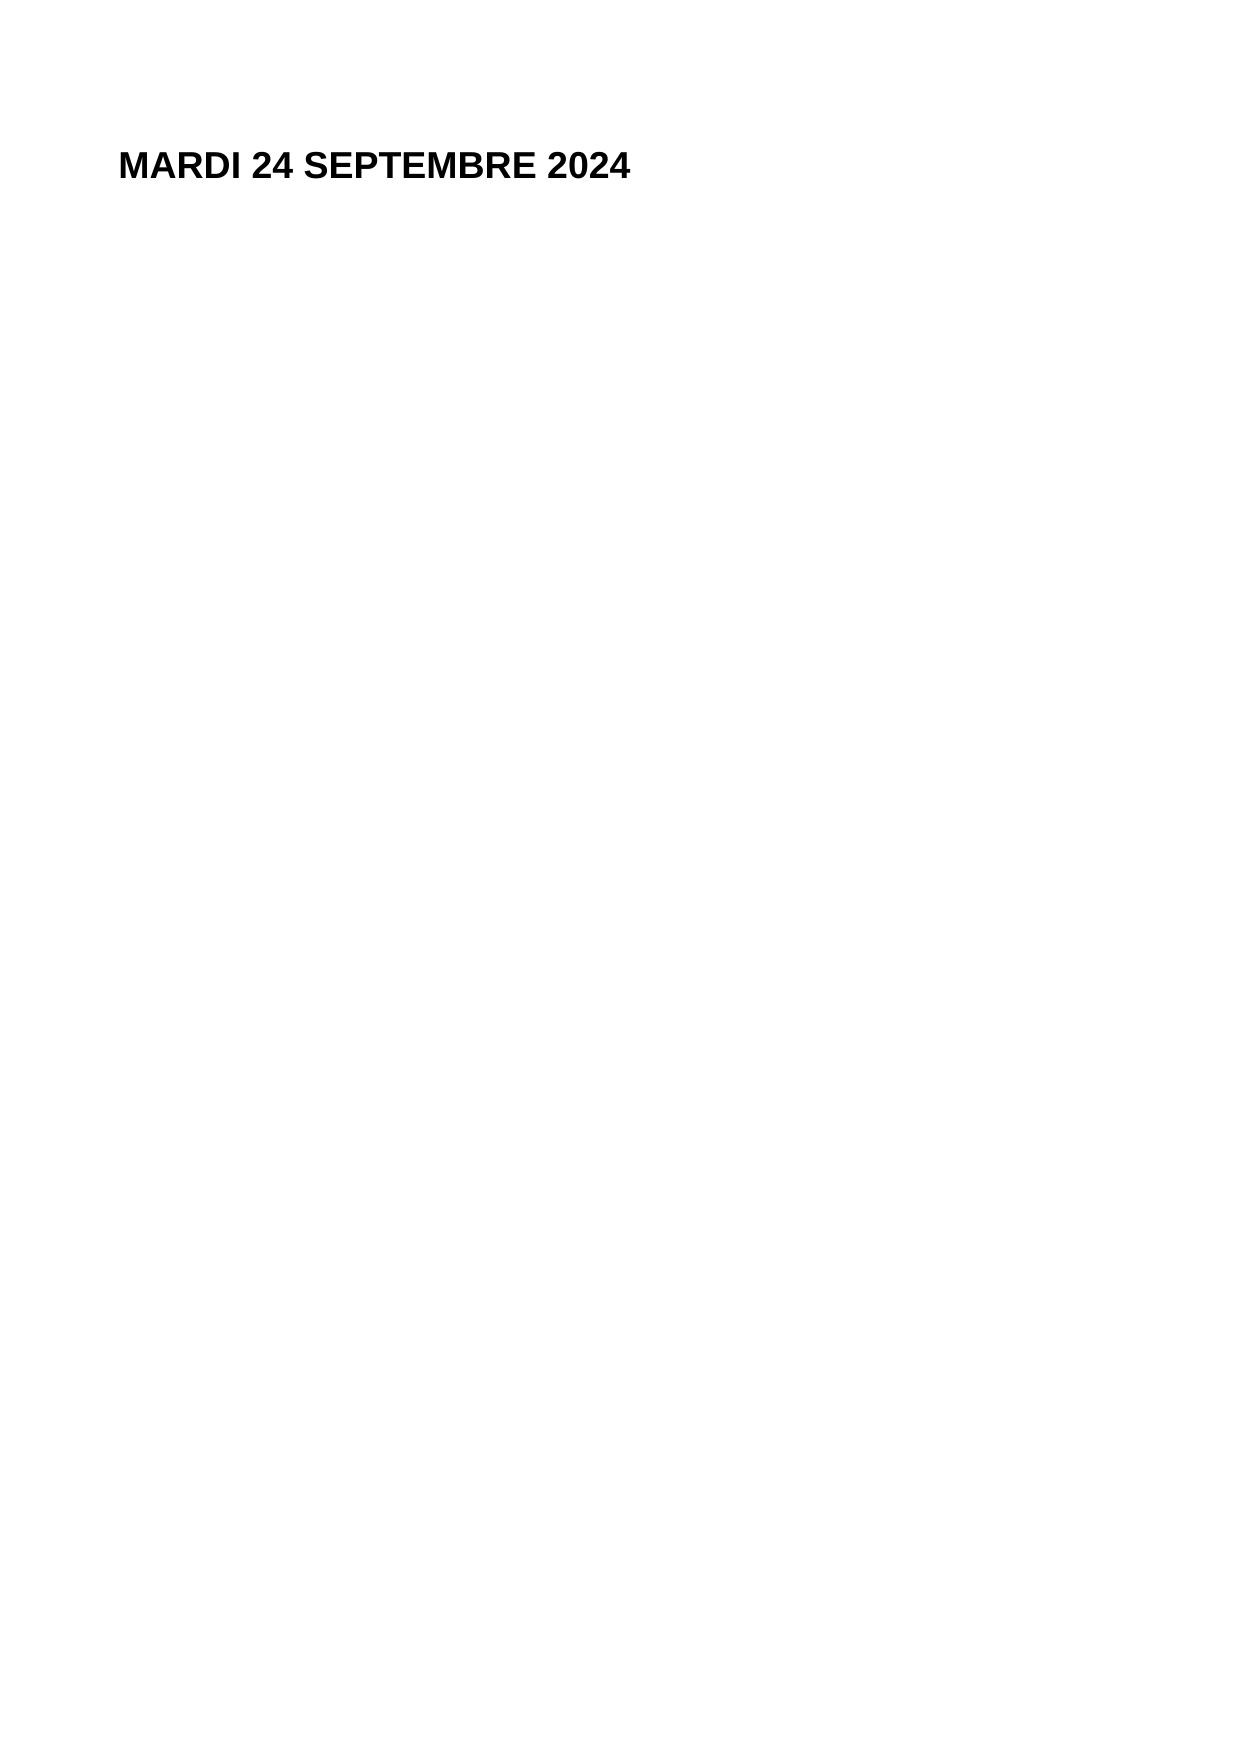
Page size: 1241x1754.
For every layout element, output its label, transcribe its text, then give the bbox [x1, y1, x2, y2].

subtitle MARDI 24 SEPTEMBRE 2024 [118, 143, 1122, 186]
